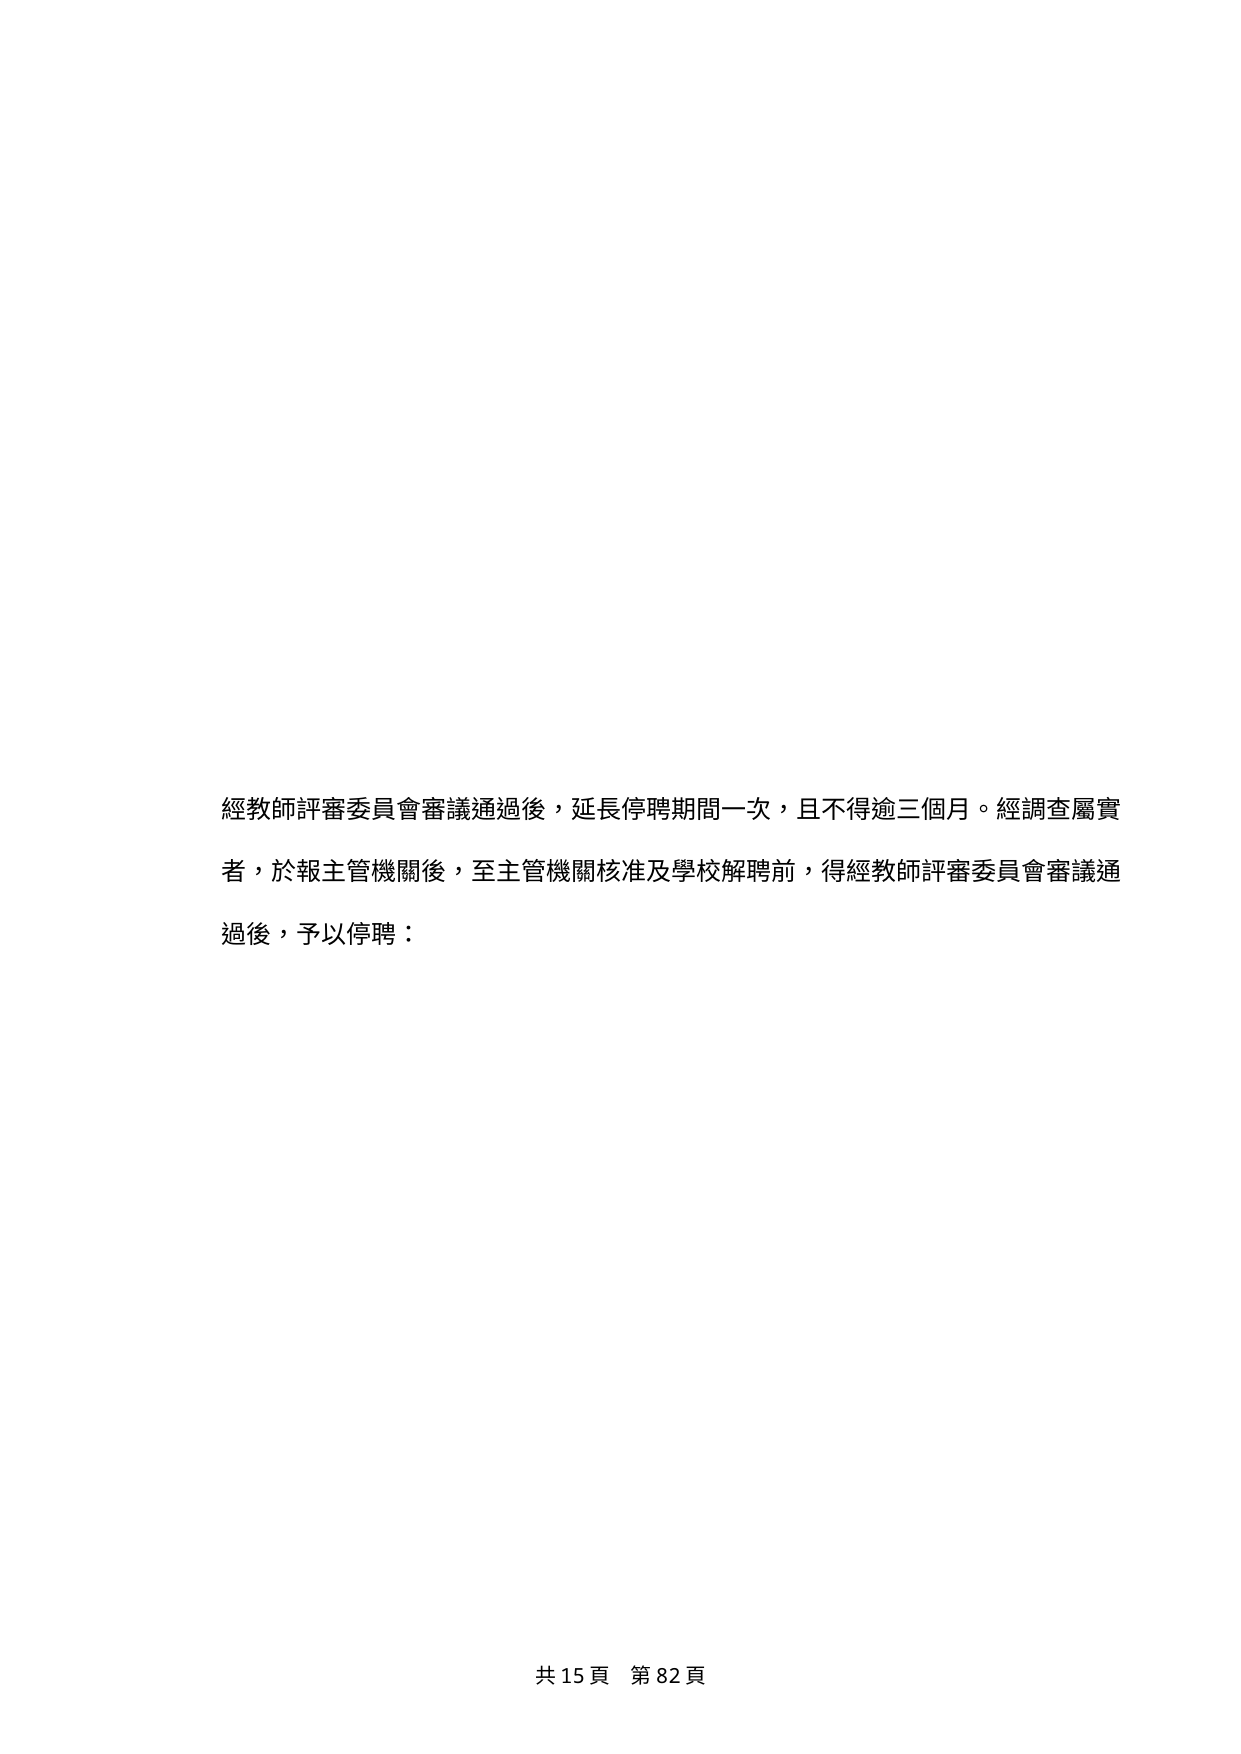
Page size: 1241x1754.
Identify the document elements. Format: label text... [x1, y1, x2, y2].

text 經教師評審委員會審議通過後，延長停聘期間一次，且不得逾三個月。經調查屬實者，於報主管機關後，至主管機關核准及學校解聘前，得經教師評審委員會審議通過後，予以停聘： [219, 766, 1122, 953]
